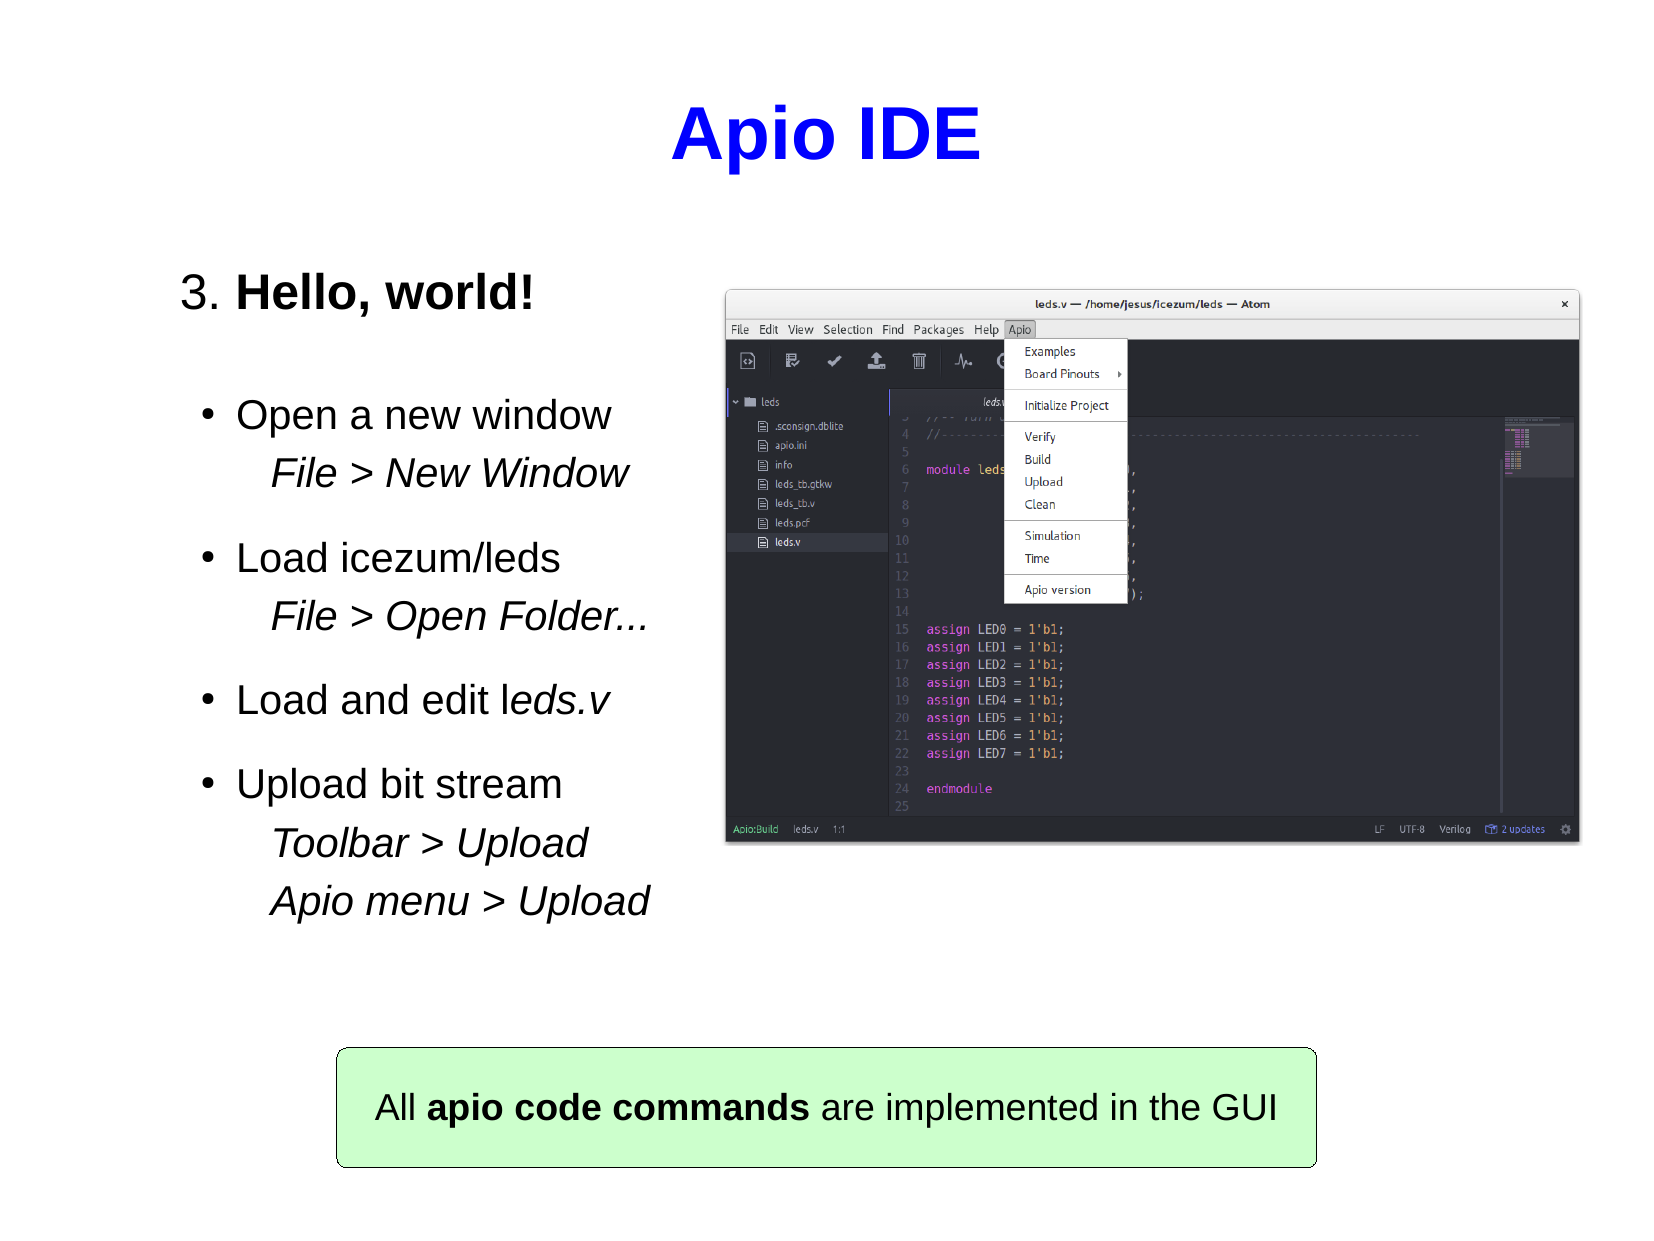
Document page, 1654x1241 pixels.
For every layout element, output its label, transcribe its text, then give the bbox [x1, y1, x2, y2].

text_box Open a new window File > New Window Load icezum/leds File > Open Folder... Load and edit leds.v Upload bit stream Toolbar > Upload Apio menu > Upload [185, 384, 1486, 1192]
title Apio IDE [82, 30, 1571, 238]
text_box All apio code commands are implemented in the GUI [336, 1047, 1317, 1168]
text_box 3. Hello, world! [165, 239, 571, 345]
picture [720, 286, 1583, 846]
